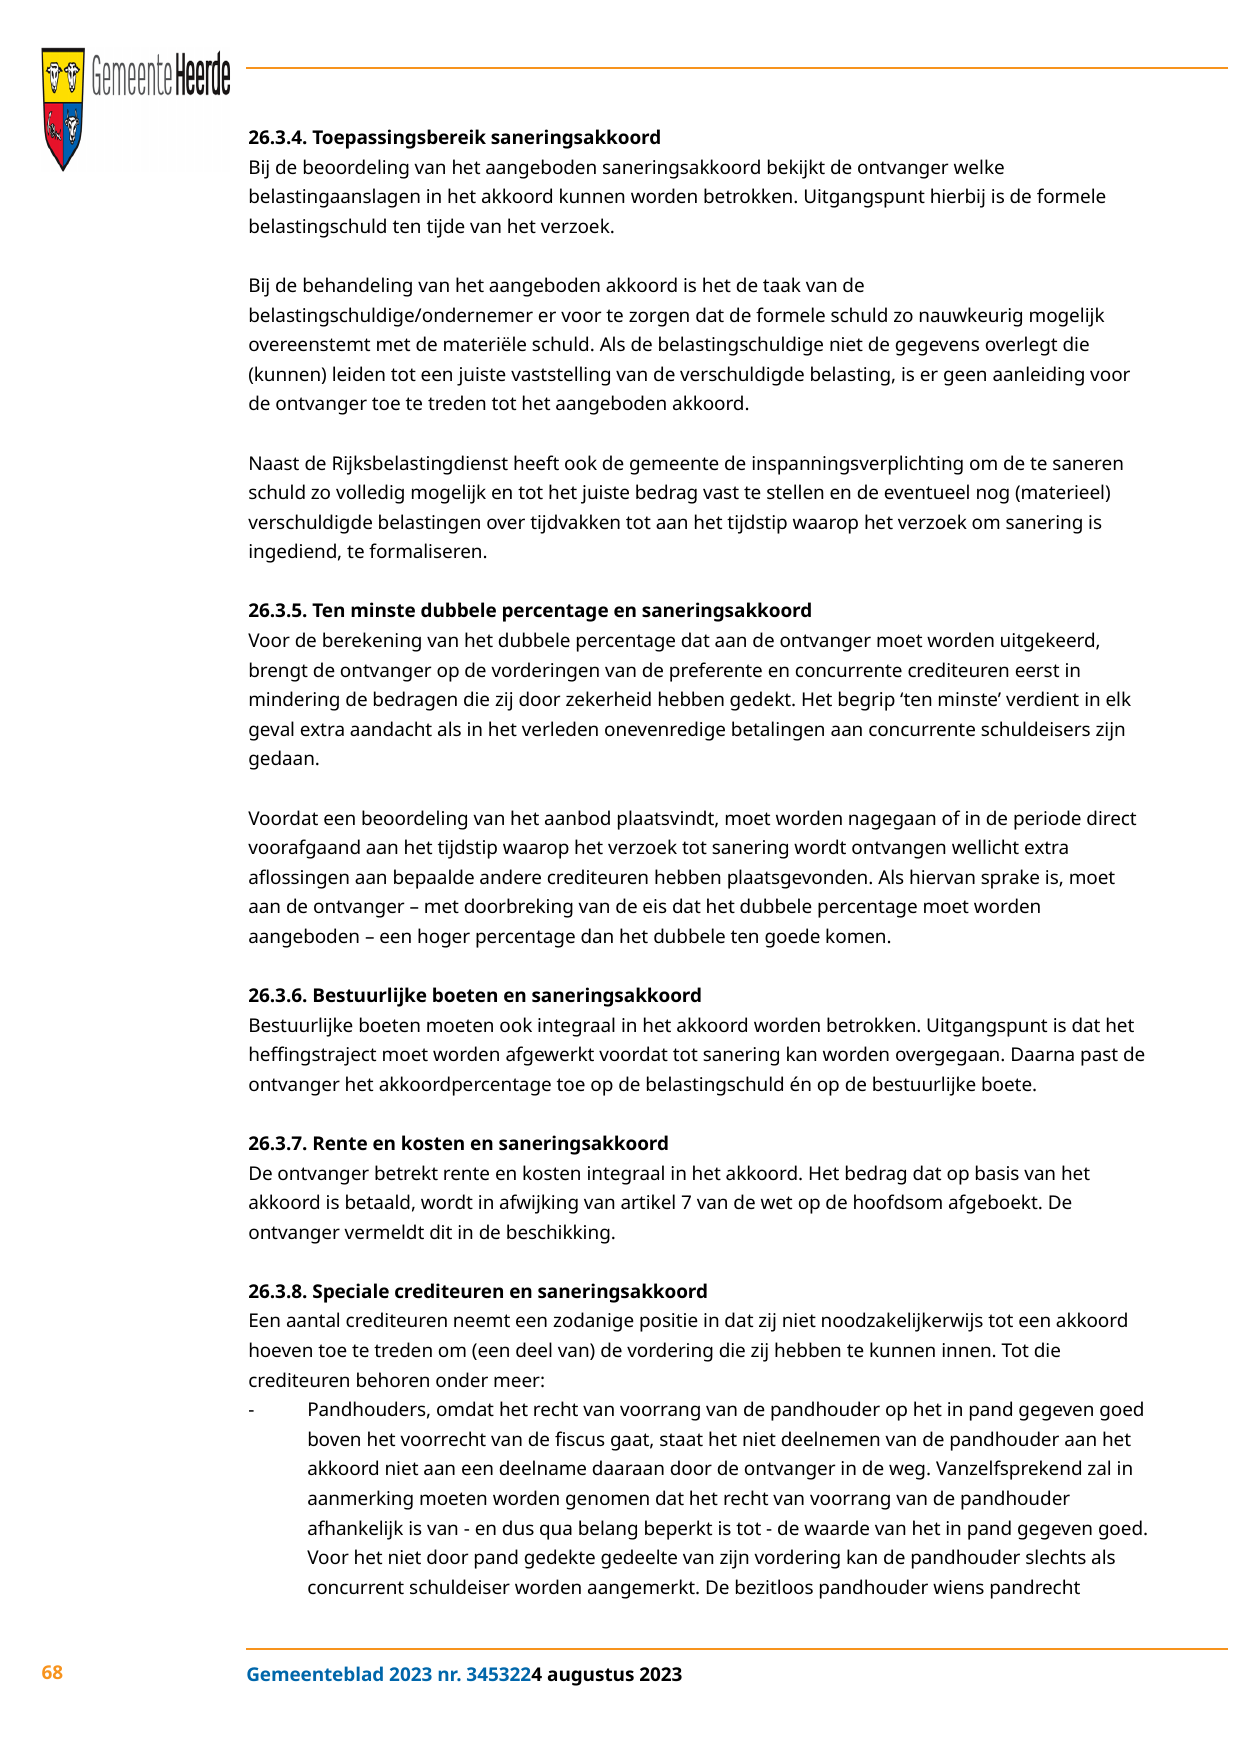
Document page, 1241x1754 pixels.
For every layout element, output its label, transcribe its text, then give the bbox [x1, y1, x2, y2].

text 26.3.4. Toepassingsbereik saneringsakkoord [248, 124, 1152, 150]
text 26.3.6. Bestuurlijke boeten en saneringsakkoord [248, 982, 1152, 1008]
text 26.3.5. Ten minste dubbele percentage en saneringsakkoord [248, 598, 1152, 623]
list Pandhouders, omdat het recht van voorrang van de pandhouder op het in pand gegeven goed boven het voorrecht van de fiscus gaat, staat het niet deelnemen van de pandhouder aan het akkoord niet aan een deelname daaraan door de ontvanger in de weg. Vanzelfsprekend zal in aanmerking moeten worden genomen dat het recht van voorrang van de pandhouder afhankelijk is van - en dus qua belang beperkt is tot - de waarde van het in pand gegeven goed. Voor het niet door pand gedekte gedeelte van zijn vordering kan de pandhouder slechts als concurrent schuldeiser worden aangemerkt. De bezitloos pandhouder wiens pandrecht [248, 1396, 1152, 1600]
text Bestuurlijke boeten moeten ook integraal in het akkoord worden betrokken. Uitgangspunt is dat het heffingstraject moet worden afgewerkt voordat tot sanering kan worden overgegaan. Daarna past de ontvanger het akkoordpercentage toe op de belastingschuld én op de bestuurlijke boete. [248, 1012, 1152, 1097]
text Voor de berekening van het dubbele percentage dat aan de ontvanger moet worden uitgekeerd, brengt de ontvanger op de vorderingen van de preferente en concurrente crediteuren eerst in mindering de bedragen die zij door zekerheid hebben gedekt. Het begrip ‘ten minste’ verdient in elk geval extra aandacht als in het verleden onevenredige betalingen aan concurrente schuldeisers zijn gedaan. [248, 627, 1152, 771]
text Voordat een beoordeling van het aanbod plaatsvindt, moet worden nagegaan of in de periode direct voorafgaand aan het tijdstip waarop het verzoek tot sanering wordt ontvangen wellicht extra aflossingen aan bepaalde andere crediteuren hebben plaatsgevonden. Als hiervan sprake is, moet aan de ontvanger – met doorbreking van de eis dat het dubbele percentage moet worden aangeboden – een hoger percentage dan het dubbele ten goede komen. [248, 805, 1152, 949]
text Bij de beoordeling van het aangeboden saneringsakkoord bekijkt de ontvanger welke belastingaanslagen in het akkoord kunnen worden betrokken. Uitgangspunt hierbij is de formele belastingschuld ten tijde van het verzoek. [248, 154, 1152, 239]
text 26.3.7. Rente en kosten en saneringsakkoord [248, 1130, 1152, 1156]
text 26.3.8. Speciale crediteuren en saneringsakkoord [248, 1278, 1152, 1304]
text De ontvanger betrekt rente en kosten integraal in het akkoord. Het bedrag dat op basis van het akkoord is betaald, wordt in afwijking van artikel 7 van de wet op de hoofdsom afgeboekt. De ontvanger vermeldt dit in de beschikking. [248, 1160, 1152, 1245]
text Naast de Rijksbelastingdienst heeft ook de gemeente de inspanningsverplichting om de te saneren schuld zo volledig mogelijk en tot het juiste bedrag vast te stellen en de eventueel nog (materieel) verschuldigde belastingen over tijdvakken tot aan het tijdstip waarop het verzoek om sanering is ingediend, te formaliseren. [248, 450, 1152, 564]
picture [41, 47, 231, 172]
text Een aantal crediteuren neemt een zodanige positie in dat zij niet noodzakelijkerwijs tot een akkoord hoeven toe te treden om (een deel van) de vordering die zij hebben te kunnen innen. Tot die crediteuren behoren onder meer: [248, 1308, 1152, 1393]
text Bij de behandeling van het aangeboden akkoord is het de taak van de belastingschuldige/ondernemer er voor te zorgen dat de formele schuld zo nauwkeurig mogelijk overeenstemt met de materiële schuld. Als de belastingschuldige niet de gegevens overlegt die (kunnen) leiden tot een juiste vaststelling van de verschuldigde belasting, is er geen aanleiding voor de ontvanger toe te treden tot het aangeboden akkoord. [248, 272, 1152, 416]
